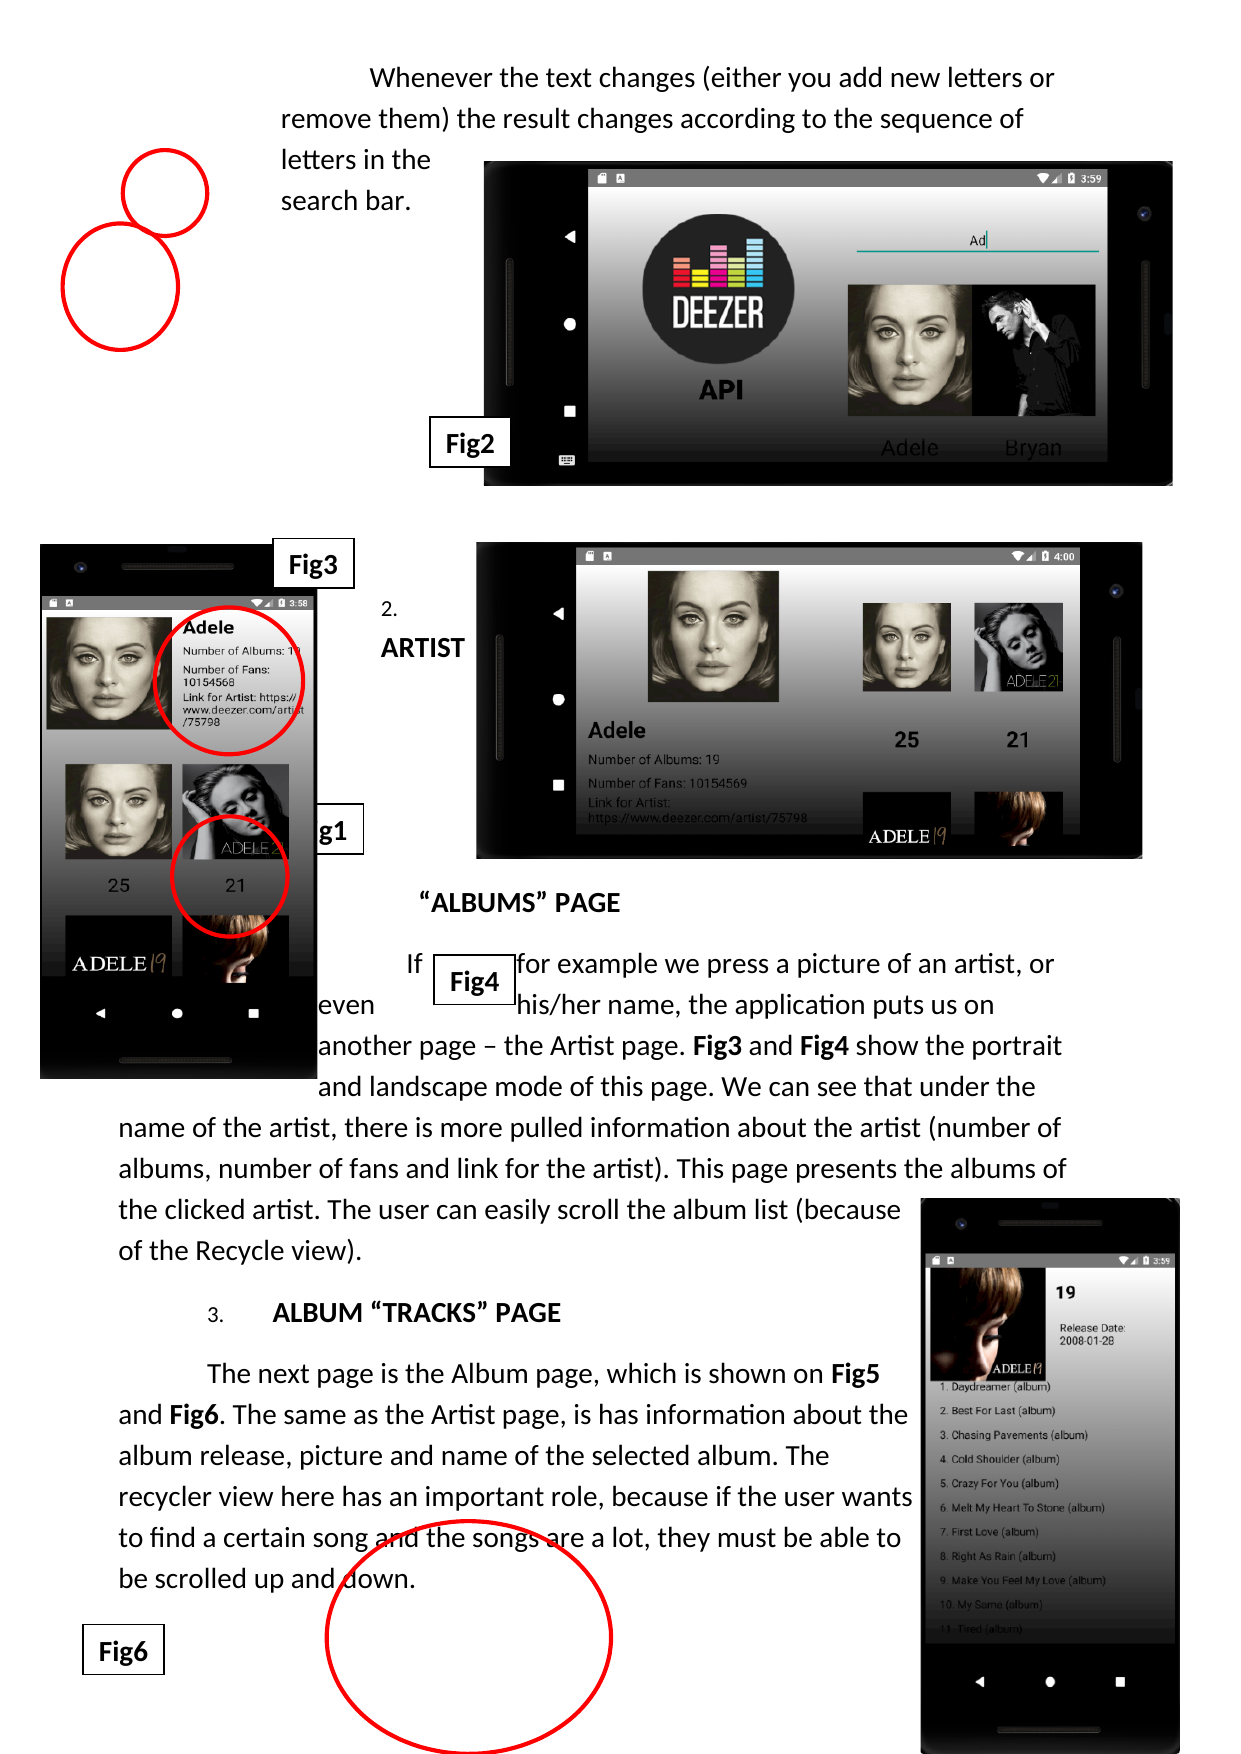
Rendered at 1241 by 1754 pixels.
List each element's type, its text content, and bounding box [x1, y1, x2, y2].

text Whenever the text changes (either you add new letters or remove them) the result changes according to the sequence of letters in the search bar. [281, 59, 1093, 217]
text Fig4 [450, 963, 499, 996]
text The next page is the Album page, which is shown on Fig5 and Fig6. The same as the Artist page, is has information about the album release, picture and name of the selected album. The recycler view here has an important role, because if the user wants to find a certain song and the songs are a lot, they must be able to be scrolled up and down. [118, 1356, 920, 1596]
list ARTIST “ALBUMS” PAGE [381, 588, 1093, 919]
list ALBUM “TRACKS” PAGE [118, 1294, 920, 1329]
text Fig3 [288, 546, 338, 580]
text Fig6 [99, 1633, 148, 1666]
text Fig1 [318, 812, 348, 846]
text If for example we press a picture of an artist, or even his/her name, the application puts us on another page – the Artist page. Fig3 and Fig4 show the portrait and landscape mode of this page. We can see that under the name of the artist, there is more pulled information about the artist (number of albums, number of fans and link for the artist). This page presents the albums of the clicked artist. The user can easily scroll the album list (because of the Recycle view). [118, 945, 1093, 1268]
text Fig2 [446, 425, 495, 459]
